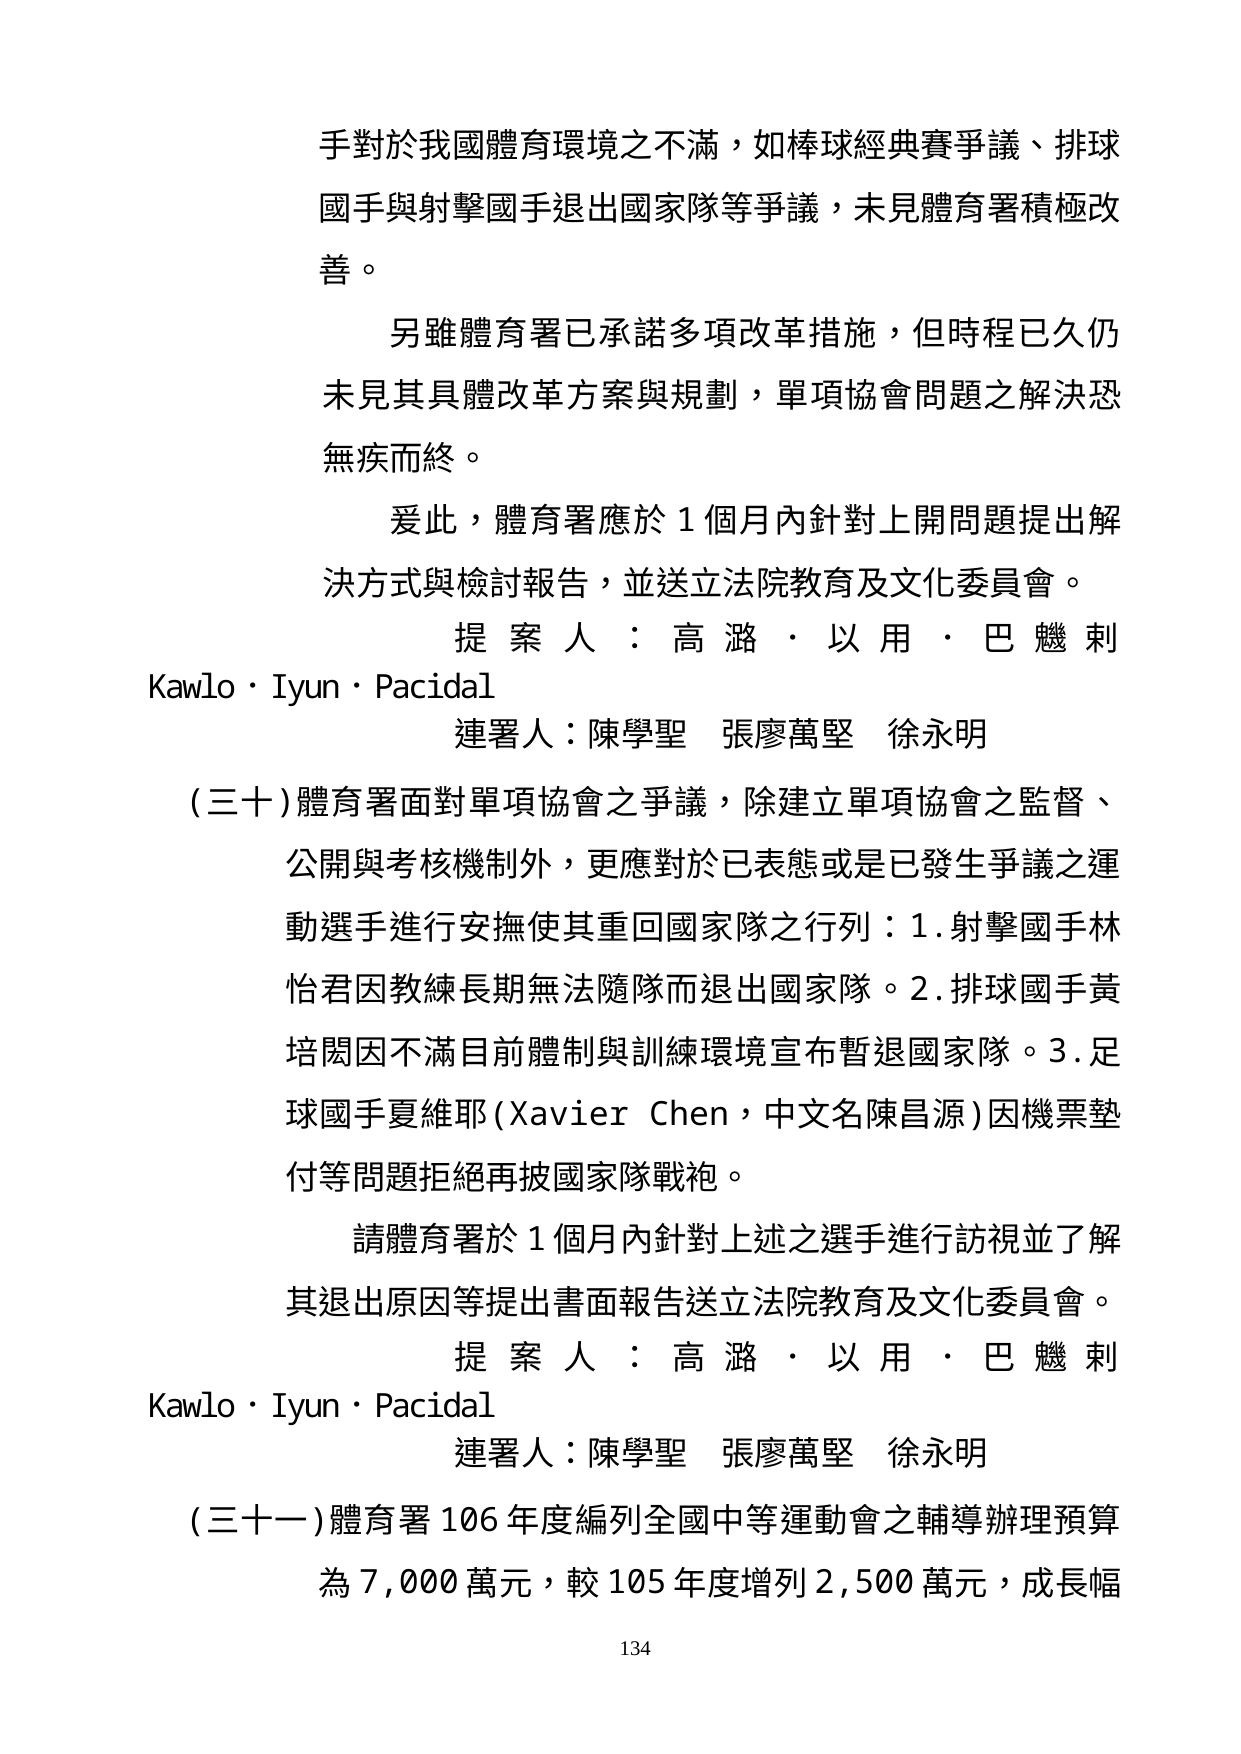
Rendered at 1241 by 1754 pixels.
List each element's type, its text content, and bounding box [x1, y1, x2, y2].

text 爰此，體育署應於1個月內針對上開問題提出解決方式與檢討報告，並送立法院教育及文化委員會。 [323, 487, 1122, 612]
text 另雖體育署已承諾多項改革措施，但時程已久仍未見其具體改革方案與規劃，單項協會問題之解決恐無疾而終。 [323, 300, 1122, 487]
text 連署人：陳學聖 張廖萬堅 徐永明 [148, 1427, 1122, 1475]
text 提案人：高潞．以用．巴魕剌Kawlo．Iyun．Pacidal [148, 1331, 1122, 1427]
text 請體育署於1個月內針對上述之選手進行訪視並了解其退出原因等提出書面報告送立法院教育及文化委員會。 [285, 1206, 1122, 1331]
text 提案人：高潞．以用．巴魕剌Kawlo．Iyun．Pacidal [148, 612, 1122, 708]
text (三十)體育署面對單項協會之爭議，除建立單項協會之監督、公開與考核機制外，更應對於已表態或是已發生爭議之運動選手進行安撫使其重回國家隊之行列：1.射擊國手林怡君因教練長期無法隨隊而退出國家隊。2.排球國手黃培閎因不滿目前體制與訓練環境宣布暫退國家隊。3.足球國手夏維耶(Xavier Chen，中文名陳昌源)因機票墊付等問題拒絕再披國家隊戰袍。 [185, 768, 1122, 1206]
text 手對於我國體育環境之不滿，如棒球經典賽爭議、排球國手與射擊國手退出國家隊等爭議，未見體育署積極改善。 [185, 112, 1122, 300]
text (三十一)體育署106年度編列全國中等運動會之輔導辦理預算為7,000萬元，較105年度增列2,500萬元，成長幅 [185, 1487, 1122, 1612]
text 連署人：陳學聖 張廖萬堅 徐永明 [148, 708, 1122, 756]
